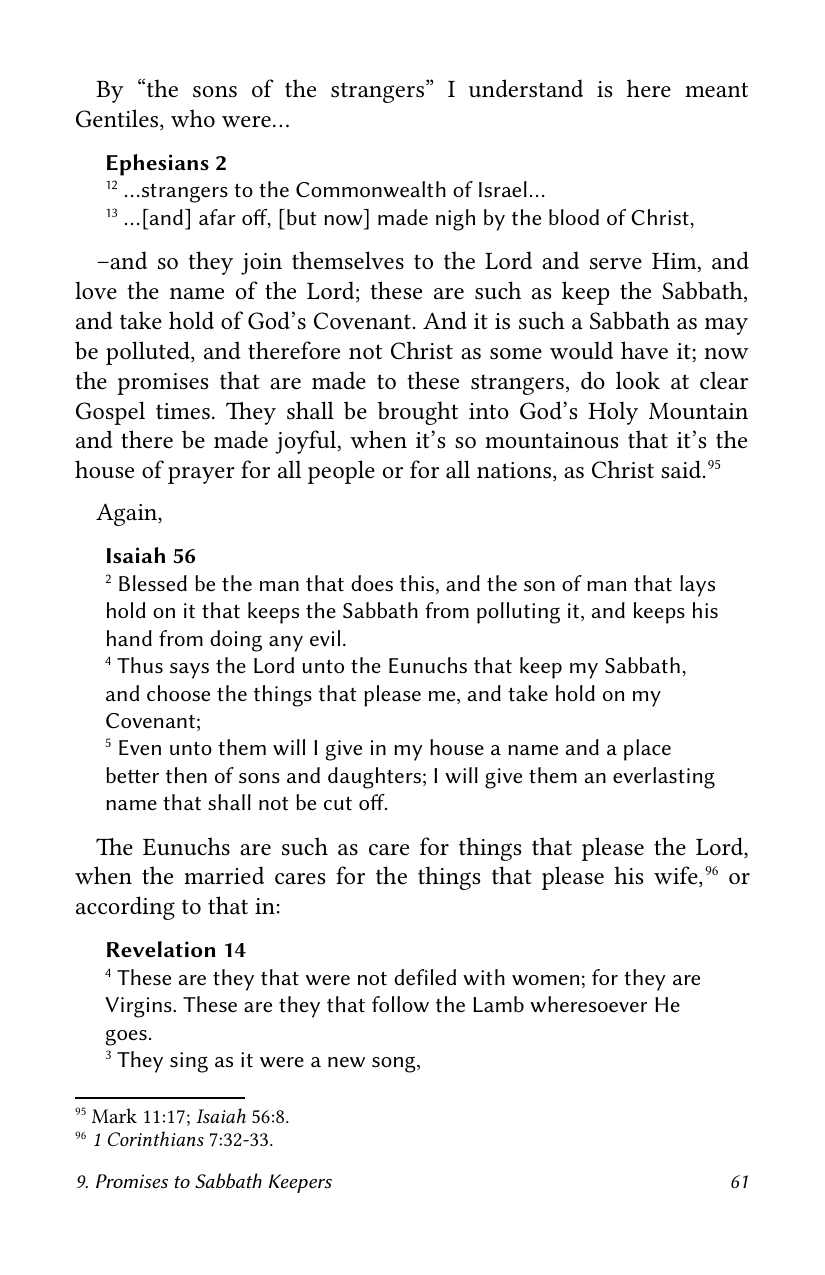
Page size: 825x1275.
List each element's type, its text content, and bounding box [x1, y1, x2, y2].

text 5 Even unto them will I give in my house a name and a place better then of sons and daughters; I will give them an everlasting name that shall not be cut off. [105, 735, 720, 816]
text Mark 11:17; Isaiah 56:8. [75, 1104, 750, 1128]
text 4 Thus says the Lord unto the Eunuchs that keep my Sabbath, and choose the things that please me, and take hold on my Covenant; [105, 653, 720, 734]
text Again, [75, 498, 750, 527]
text –and so they join themselves to the Lord and serve Him, and love the name of the Lord; these are such as keep the Sabbath, and take hold of God’s Covenant. And it is such a Sabbath as may be polluted, and therefore not Christ as some would have it; now the promises that are made to these strangers, do look at clear Gospel times. They shall be brought into God’s Holy Mountain and there be made joyful, when it’s so mountainous that it’s the house of prayer for all people or for all nations, as Christ said. [75, 247, 750, 485]
text 4 These are they that were not defiled with women; for they are Virgins. These are they that follow the Lamb wheresoever He goes. [105, 965, 720, 1046]
text 2 Blessed be the man that does this, and the son of man that lays hold on it that keeps the Sabbath from polluting it, and keeps his hand from doing any evil. [105, 571, 720, 652]
text By “the sons of the strangers” I understand is here meant Gentiles, who were… [75, 75, 750, 133]
text 1 Corinthians 7:32-33. [75, 1128, 750, 1152]
text 12 ...strangers to the Commonwealth of Israel… [105, 177, 720, 203]
text Revelation 14 [105, 937, 750, 963]
text Isaiah 56 [105, 543, 750, 569]
text Ephesians 2 [105, 150, 750, 176]
text The Eunuchs are such as care for things that please the Lord, when the married cares for the things that please his wife, or according to that in: [75, 832, 750, 921]
text 13 ...[and] afar off, [but now] made nigh by the blood of Christ, [105, 205, 720, 231]
text 3 They sing as it were a new song, [105, 1047, 720, 1073]
